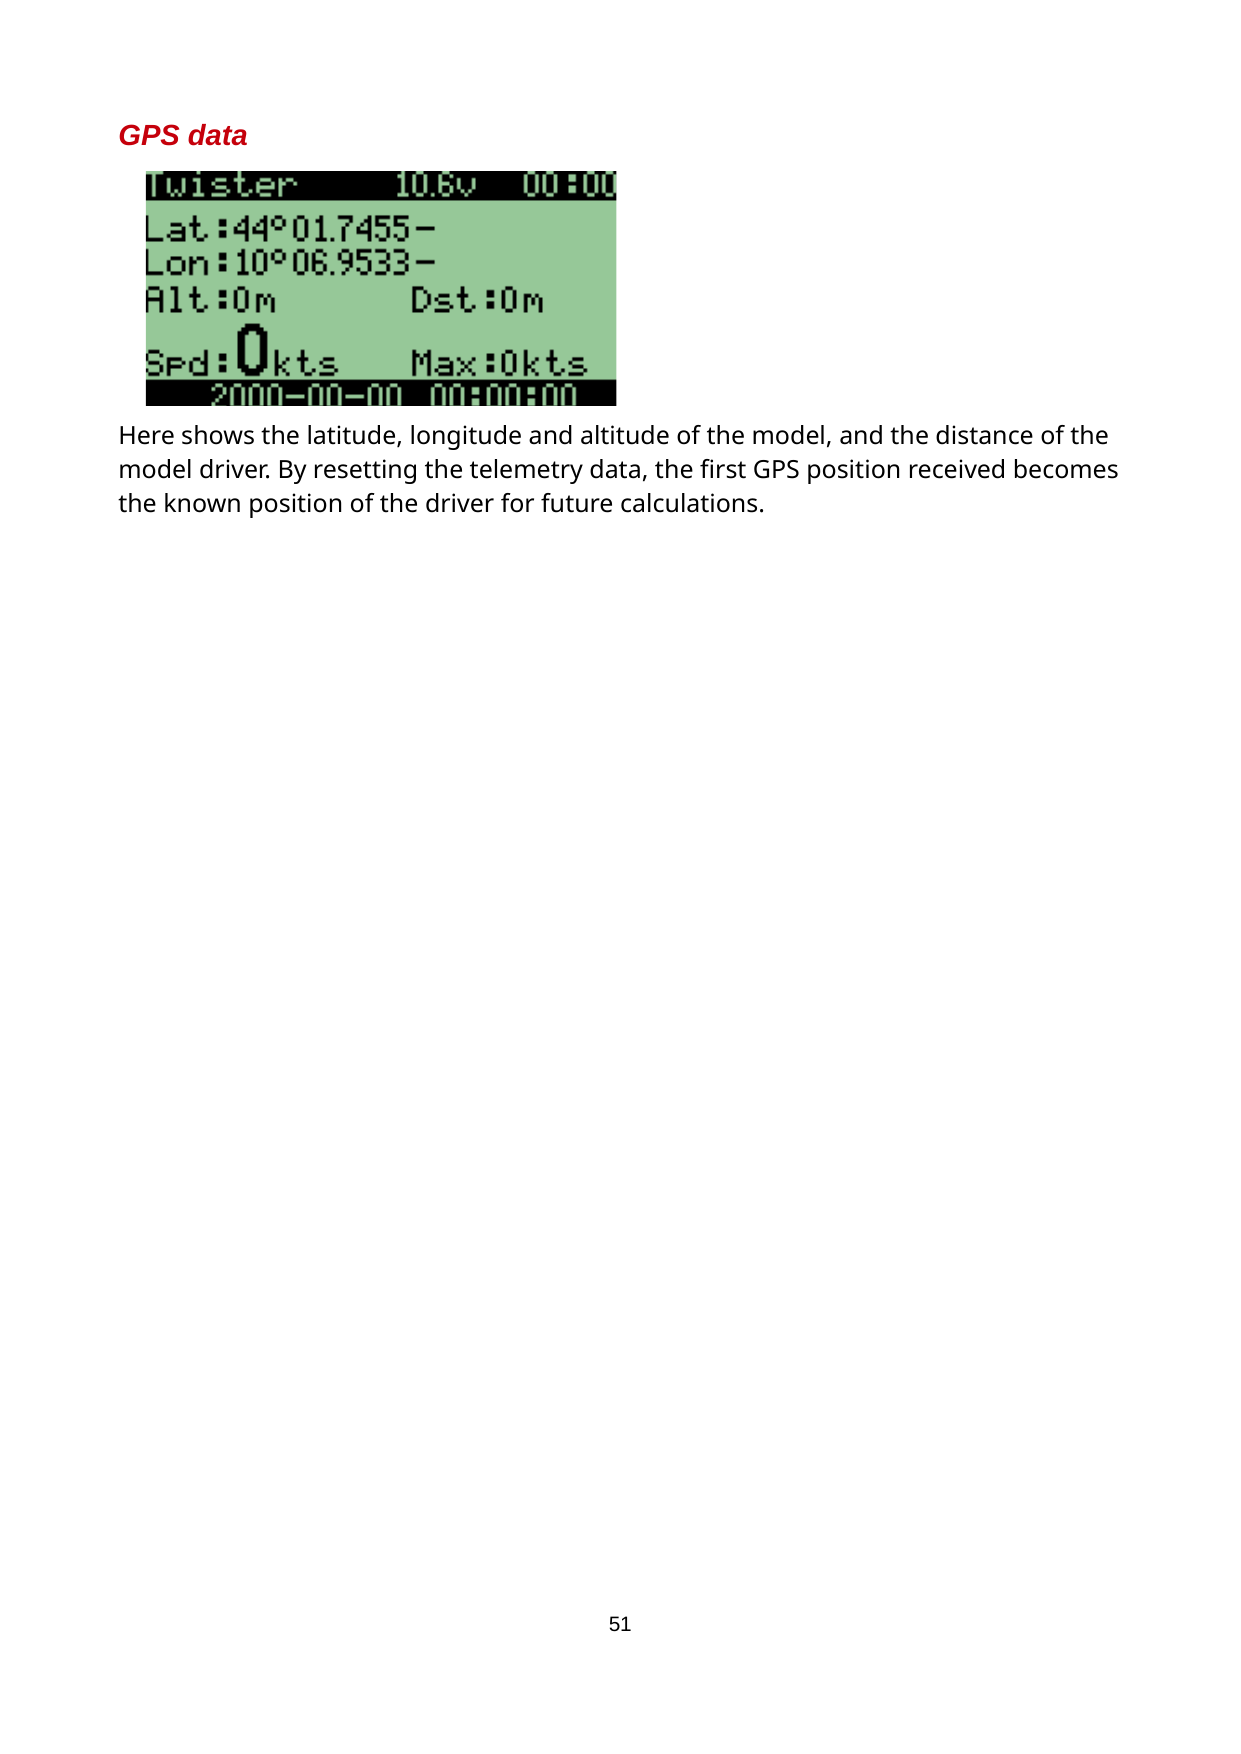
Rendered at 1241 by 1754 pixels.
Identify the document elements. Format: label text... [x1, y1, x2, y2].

subtitle GPS data [118, 118, 1122, 152]
text Here shows the latitude, longitude and altitude of the model, and the distance of the model driver. By resetting the telemetry data, the first GPS position received becomes the known position of the driver for future calculations. [118, 164, 1122, 519]
